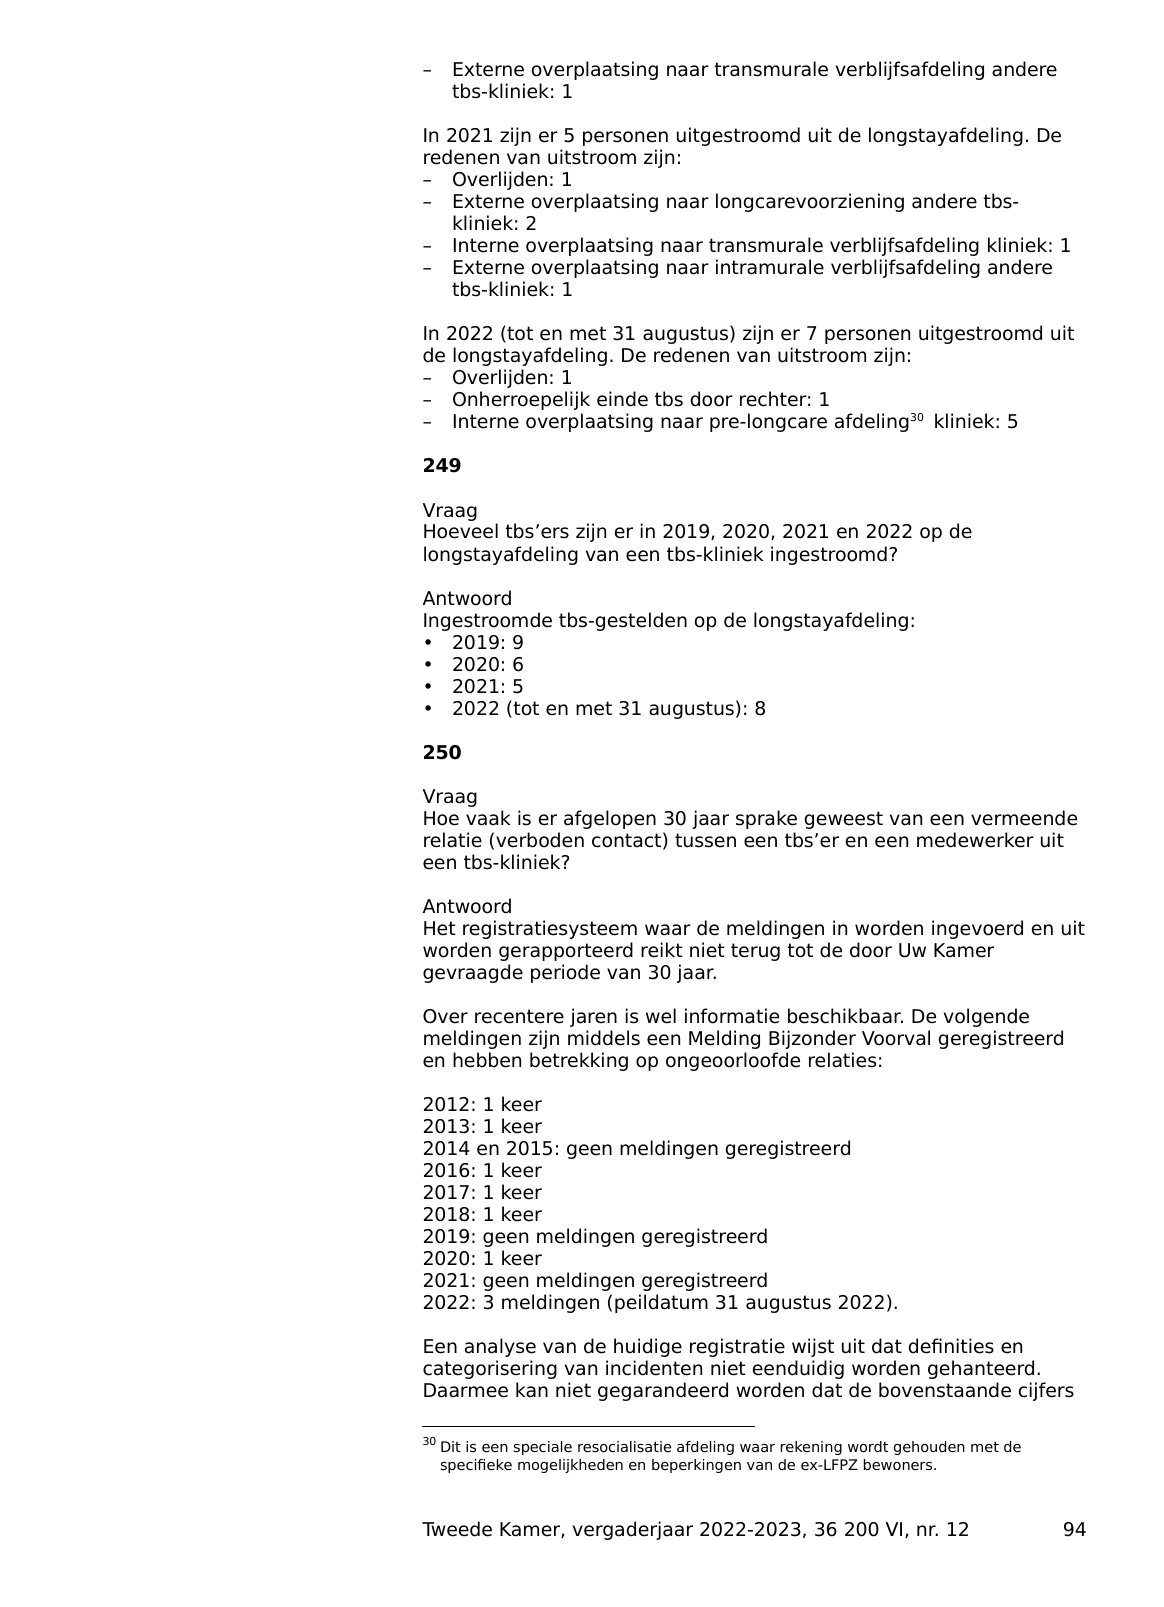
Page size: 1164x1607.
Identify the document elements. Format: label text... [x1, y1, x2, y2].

text 2012: 1 keer [422, 1094, 1087, 1116]
text • 2021: 5 [422, 676, 1087, 697]
text Het registratiesysteem waar de meldingen in worden ingevoerd en uit worden gerapporteerd reikt niet terug tot de door Uw Kamer gevraagde periode van 30 jaar. [422, 918, 1087, 984]
text 2018: 1 keer [422, 1204, 1087, 1226]
text • 2022 (tot en met 31 augustus): 8 [422, 697, 1087, 719]
text 2017: 1 keer [422, 1182, 1087, 1204]
text 2013: 1 keer [422, 1116, 1087, 1138]
subtitle 249 [422, 455, 1087, 477]
text 2016: 1 keer [422, 1160, 1087, 1182]
text In 2021 zijn er 5 personen uitgestroomd uit de longstayafdeling. De redenen van uitstroom zijn: [422, 125, 1087, 169]
text – Externe overplaatsing naar longcarevoorziening andere tbs-kliniek: 2 [422, 191, 1087, 235]
text – Overlijden: 1 [422, 169, 1087, 191]
text – Externe overplaatsing naar transmurale verblijfsafdeling andere tbs-kliniek: 1 [422, 59, 1087, 103]
text In 2022 (tot en met 31 augustus) zijn er 7 personen uitgestroomd uit de longstayafdeling. De redenen van uitstroom zijn: [422, 323, 1087, 367]
text Antwoord [422, 588, 1087, 609]
text Dit is een speciale resocialisatie afdeling waar rekening wordt gehouden met de specifieke mogelijkheden en beperkingen van de ex-LFPZ bewoners. [422, 1435, 1087, 1474]
text Ingestroomde tbs-gestelden op de longstayafdeling: [422, 609, 1087, 632]
text Over recentere jaren is wel informatie beschikbaar. De volgende meldingen zijn middels een Melding Bijzonder Voorval geregistreerd en hebben betrekking op ongeoorloofde relaties: [422, 1006, 1087, 1072]
text 2019: geen meldingen geregistreerd [422, 1226, 1087, 1248]
text – Interne overplaatsing naar transmurale verblijfsafdeling kliniek: 1 [422, 235, 1087, 257]
subtitle 250 [422, 742, 1087, 764]
text Hoe vaak is er afgelopen 30 jaar sprake geweest van een vermeende relatie (verboden contact) tussen een tbs’er en een medewerker uit een tbs-kliniek? [422, 808, 1087, 874]
text – Externe overplaatsing naar intramurale verblijfsafdeling andere tbs-kliniek: 1 [422, 257, 1087, 301]
text Vraag [422, 499, 1087, 521]
text 2020: 1 keer [422, 1248, 1087, 1270]
text 2021: geen meldingen geregistreerd [422, 1270, 1087, 1292]
text • 2019: 9 [422, 632, 1087, 653]
text Hoeveel tbs’ers zijn er in 2019, 2020, 2021 en 2022 op de longstayafdeling van een tbs-kliniek ingestroomd? [422, 521, 1087, 565]
text – Overlijden: 1 [422, 367, 1087, 389]
text 2022: 3 meldingen (peildatum 31 augustus 2022). [422, 1292, 1087, 1314]
text • 2020: 6 [422, 653, 1087, 676]
text Antwoord [422, 896, 1087, 918]
text 2014 en 2015: geen meldingen geregistreerd [422, 1138, 1087, 1160]
text – Onherroepelijk einde tbs door rechter: 1 [422, 389, 1087, 411]
text Een analyse van de huidige registratie wijst uit dat definities en categorisering van incidenten niet eenduidig worden gehanteerd. Daarmee kan niet gegarandeerd worden dat de bovenstaande cijfers [422, 1336, 1087, 1402]
text – Interne overplaatsing naar pre-longcare afdeling kliniek: 5 [422, 411, 1087, 433]
text Vraag [422, 786, 1087, 808]
